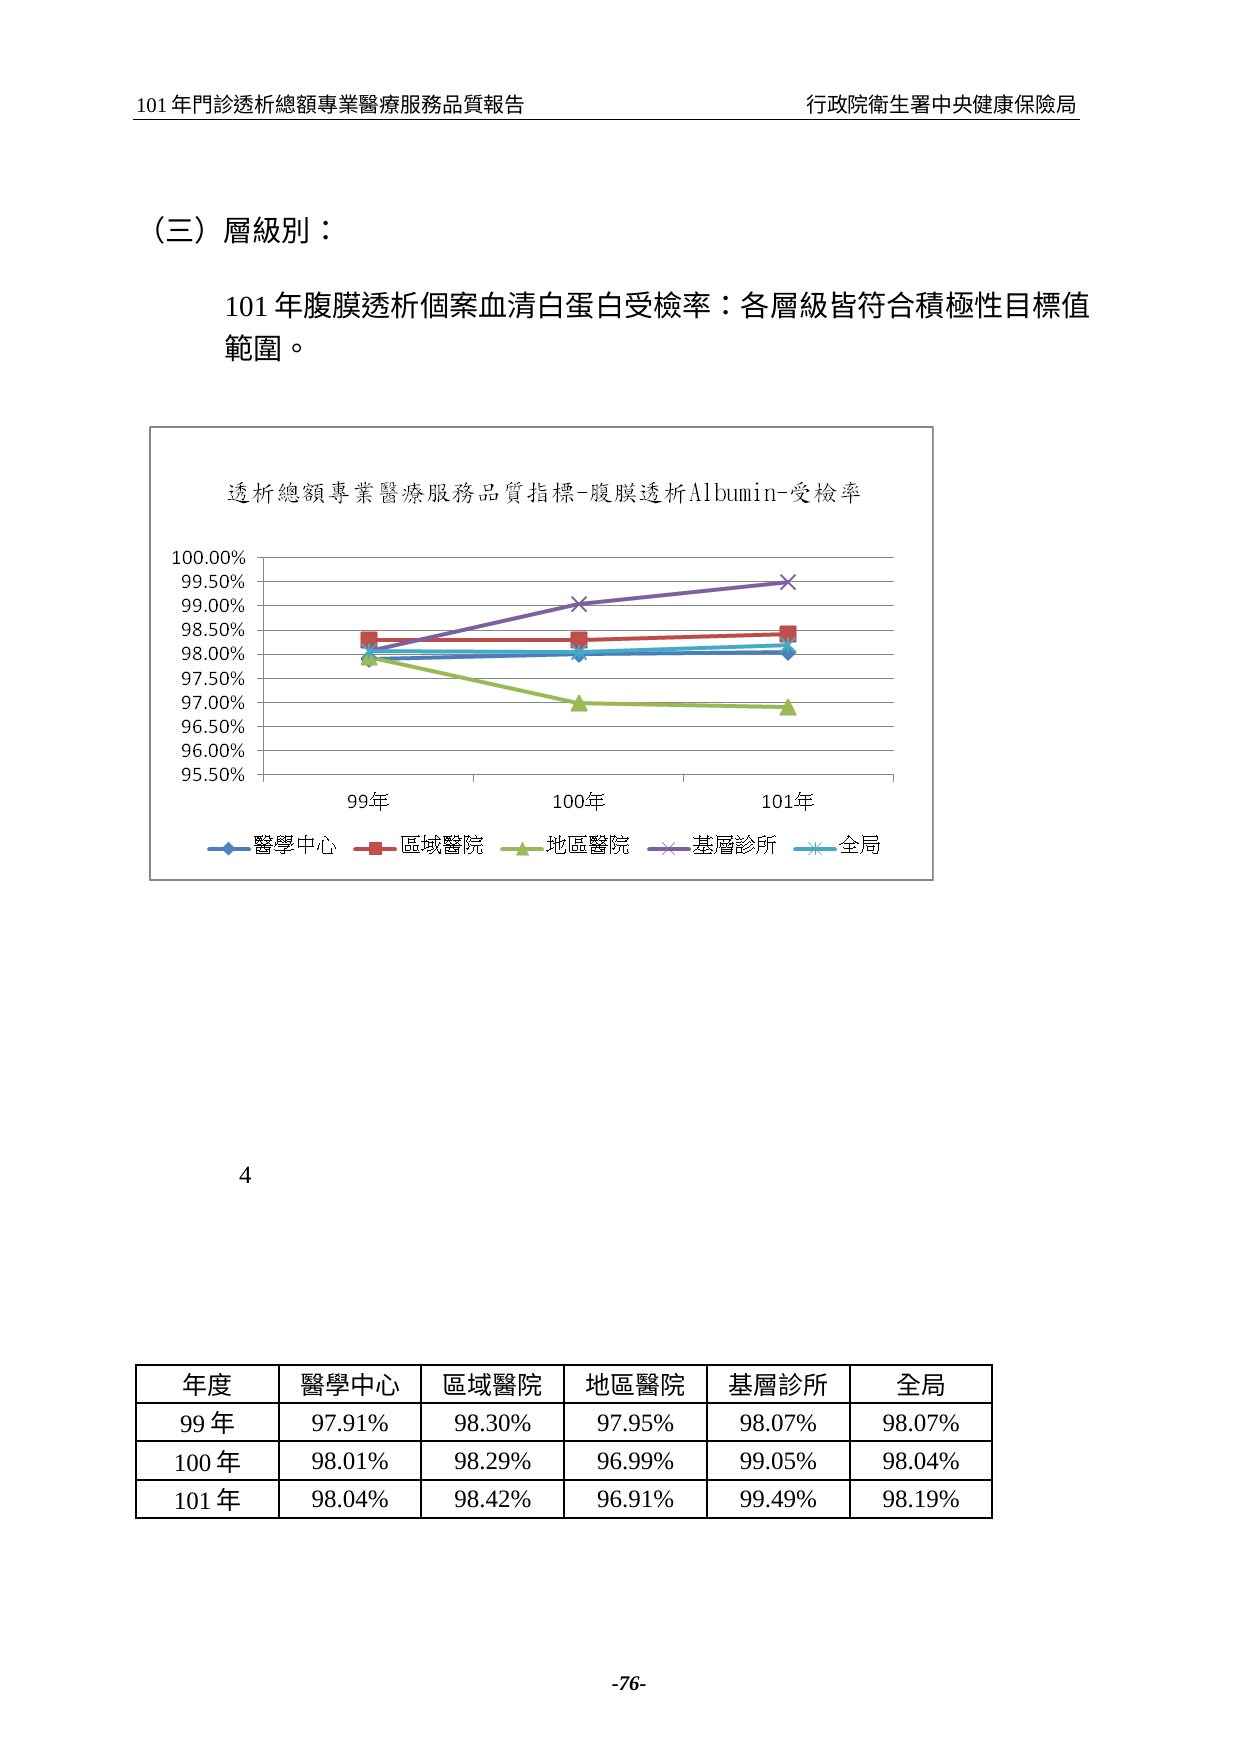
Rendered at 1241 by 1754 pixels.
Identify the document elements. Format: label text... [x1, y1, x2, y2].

table_header [603, 173, 756, 207]
table_cell [254, 1020, 368, 1054]
table_cell [368, 1123, 453, 1157]
table_cell [665, 1295, 802, 1329]
table_cell [993, 1479, 1108, 1517]
table_cell [1108, 1479, 1185, 1517]
table_cell 98.04% [280, 1481, 420, 1517]
table_cell [136, 917, 254, 951]
table_cell [802, 1054, 946, 1088]
table_cell [946, 882, 1124, 917]
table_cell 99.49% [708, 1481, 849, 1517]
table_cell [665, 1329, 802, 1363]
table_header [756, 173, 910, 207]
table_cell [1124, 1054, 1240, 1088]
table_header [1025, 173, 1141, 207]
table_cell 101年 [137, 1481, 278, 1517]
table_header [368, 396, 453, 426]
table_cell [368, 951, 453, 985]
table_cell 98.04% [851, 1442, 991, 1478]
table_cell 98.07% [851, 1404, 991, 1440]
table_cell [802, 1157, 946, 1192]
table_cell [946, 1020, 1124, 1054]
table_cell [946, 1226, 1124, 1260]
table_cell [368, 1020, 453, 1054]
table_cell [567, 1192, 665, 1226]
table_header [136, 396, 935, 883]
table_cell [453, 1329, 567, 1363]
table_cell [946, 1192, 1124, 1226]
table_cell [567, 1260, 665, 1295]
table_cell [802, 882, 946, 917]
table_cell [368, 883, 453, 917]
table_cell [254, 1260, 368, 1295]
table_cell [946, 1295, 1124, 1329]
table_cell 基層診所 [708, 1366, 849, 1402]
table_cell 98.19% [851, 1481, 991, 1517]
table_cell [1188, 1479, 1204, 1517]
table_cell [1124, 1020, 1240, 1054]
table_cell [136, 1054, 254, 1088]
table_cell 96.99% [565, 1442, 706, 1478]
table_cell [802, 1226, 946, 1260]
table_cell [368, 1260, 453, 1295]
table_cell 全局 [851, 1366, 991, 1402]
table_cell [368, 1226, 453, 1260]
table_cell 98.30% [422, 1404, 563, 1440]
table_cell [946, 917, 1124, 951]
table_cell [453, 985, 567, 1020]
table_cell [946, 1123, 1124, 1157]
table_cell 101年腹膜透析個案血清白蛋白受檢率：各層級皆符合積極性目標值範圍。 [136, 249, 1096, 367]
table_header [665, 396, 802, 426]
table_cell [368, 1329, 453, 1363]
table_cell [368, 1054, 453, 1088]
table_cell [1204, 1364, 1240, 1402]
table_cell 96.91% [565, 1481, 706, 1517]
table_header [567, 396, 665, 426]
table_cell [1124, 985, 1240, 1020]
table_cell [567, 1089, 665, 1123]
table_header [453, 396, 567, 426]
table_cell [567, 1123, 665, 1157]
table_cell [254, 1123, 368, 1157]
table_cell [368, 1089, 453, 1123]
table_cell [1124, 917, 1240, 951]
table_header [802, 396, 946, 882]
table_header [1141, 173, 1218, 207]
table_cell 地區醫院 [565, 1366, 706, 1402]
table_cell [1188, 1402, 1204, 1440]
table_cell [802, 1260, 946, 1295]
table_cell [254, 1295, 368, 1329]
table_cell [254, 1192, 368, 1226]
table_cell [1124, 1123, 1240, 1157]
table_cell [453, 1226, 567, 1260]
table_cell [567, 951, 665, 985]
table_cell [567, 985, 665, 1020]
table_cell [1124, 951, 1240, 985]
table_cell [254, 1329, 368, 1363]
table_cell [665, 1192, 802, 1226]
table_cell 99.05% [708, 1442, 849, 1478]
table_cell [567, 1020, 665, 1054]
table_cell [368, 985, 453, 1020]
table_cell [665, 1054, 802, 1088]
table_cell [1108, 1364, 1185, 1402]
table_cell [136, 1020, 254, 1054]
table_cell [136, 1295, 254, 1329]
table_cell [567, 1054, 665, 1088]
table_header [136, 173, 248, 207]
table_cell [567, 1329, 665, 1363]
table_cell [1204, 1402, 1240, 1440]
table_cell 98.29% [422, 1442, 563, 1478]
table_cell [1096, 207, 1237, 249]
table_cell [136, 1089, 254, 1123]
table_cell [1124, 1329, 1240, 1363]
table_header [1221, 173, 1237, 207]
table_cell [1124, 1295, 1240, 1329]
table_cell [665, 1157, 802, 1192]
table_cell 98.42% [422, 1481, 563, 1517]
table_cell [453, 1054, 567, 1088]
table_header [946, 396, 1124, 882]
table_cell [802, 1295, 946, 1329]
table_cell [802, 985, 946, 1020]
table_cell [802, 1123, 946, 1157]
table_cell [665, 1260, 802, 1295]
table_cell 醫學中心 [280, 1366, 420, 1402]
table_cell [802, 1020, 946, 1054]
table_cell [453, 1089, 567, 1123]
table_cell [1124, 1260, 1240, 1295]
table_cell [567, 883, 665, 917]
table_cell 97.91% [280, 1404, 420, 1440]
table_cell [1108, 1440, 1185, 1478]
table_cell [567, 1157, 665, 1192]
table_cell [453, 1295, 567, 1329]
table_cell [567, 917, 665, 951]
table_cell [665, 917, 802, 951]
table_cell [802, 1192, 946, 1226]
table_cell [802, 917, 946, 951]
table_cell 97.95% [565, 1404, 706, 1440]
table_cell [254, 1157, 368, 1192]
table_cell [993, 1440, 1108, 1478]
table_cell [993, 1364, 1108, 1402]
table_cell [802, 1089, 946, 1123]
picture [148, 426, 934, 882]
table_cell [136, 1329, 254, 1363]
table_cell [665, 1123, 802, 1157]
table_cell [802, 951, 946, 985]
table_cell [1204, 1479, 1240, 1517]
table_cell [453, 883, 567, 917]
table_cell [254, 1226, 368, 1260]
table_cell [254, 1089, 368, 1123]
table_cell [1188, 1364, 1204, 1402]
table_cell [453, 1192, 567, 1226]
table_cell [665, 1020, 802, 1054]
table_cell [665, 985, 802, 1020]
table_cell [946, 1089, 1124, 1123]
table_cell [254, 985, 368, 1020]
table_cell [368, 1192, 453, 1226]
table_cell [136, 882, 254, 917]
table_cell [946, 951, 1124, 985]
table_cell [1204, 1440, 1240, 1478]
table_cell 99年 [137, 1404, 278, 1440]
table_cell [567, 1295, 665, 1329]
table_cell [453, 917, 567, 951]
table_cell [567, 1226, 665, 1260]
table_cell [993, 1402, 1108, 1440]
table_cell [665, 1089, 802, 1123]
table_cell [1096, 249, 1237, 367]
table_header [248, 173, 450, 207]
table_cell [453, 1123, 567, 1157]
table_cell [453, 1157, 567, 1192]
table_cell [136, 1226, 254, 1260]
table_cell [946, 1157, 1124, 1192]
table_cell 年度 [137, 1366, 278, 1402]
table_cell [1124, 882, 1240, 917]
table_header [254, 396, 368, 426]
table_cell [254, 951, 368, 985]
table_cell [1108, 1402, 1185, 1440]
table_cell [136, 951, 254, 985]
table_cell [946, 1054, 1124, 1088]
table_cell [368, 1295, 453, 1329]
table_cell [946, 985, 1124, 1020]
table_header [139, 425, 251, 459]
table_cell [946, 1260, 1124, 1295]
table_cell [946, 1329, 1124, 1363]
table_cell 98.07% [708, 1404, 849, 1440]
table_cell [1124, 1226, 1240, 1260]
table_cell [665, 1226, 802, 1260]
table_cell [254, 917, 368, 951]
table_cell [368, 917, 453, 951]
table_cell [136, 1123, 254, 1157]
table_cell [368, 1157, 453, 1192]
table_cell [453, 1260, 567, 1295]
table_cell 100年 [137, 1442, 278, 1478]
table_header [910, 173, 1025, 207]
table_cell [136, 985, 254, 1020]
table_cell [136, 1192, 254, 1226]
table_cell [1124, 1089, 1240, 1123]
table_header [1124, 396, 1240, 882]
table_cell [1124, 1157, 1240, 1192]
table_cell （三）層級別： [136, 207, 1096, 249]
table_cell [1124, 1192, 1240, 1226]
table_cell [453, 1020, 567, 1054]
table_cell [453, 951, 567, 985]
table_header [450, 173, 603, 207]
table_cell [254, 1054, 368, 1088]
table_cell [665, 951, 802, 985]
table_cell 4 [136, 1157, 254, 1192]
table_cell [254, 883, 368, 917]
table_cell [665, 883, 802, 917]
table_cell [802, 1329, 946, 1363]
table_cell 區域醫院 [422, 1366, 563, 1402]
table_cell [1188, 1440, 1204, 1478]
table_cell [136, 1260, 254, 1295]
table_cell 98.01% [280, 1442, 420, 1478]
